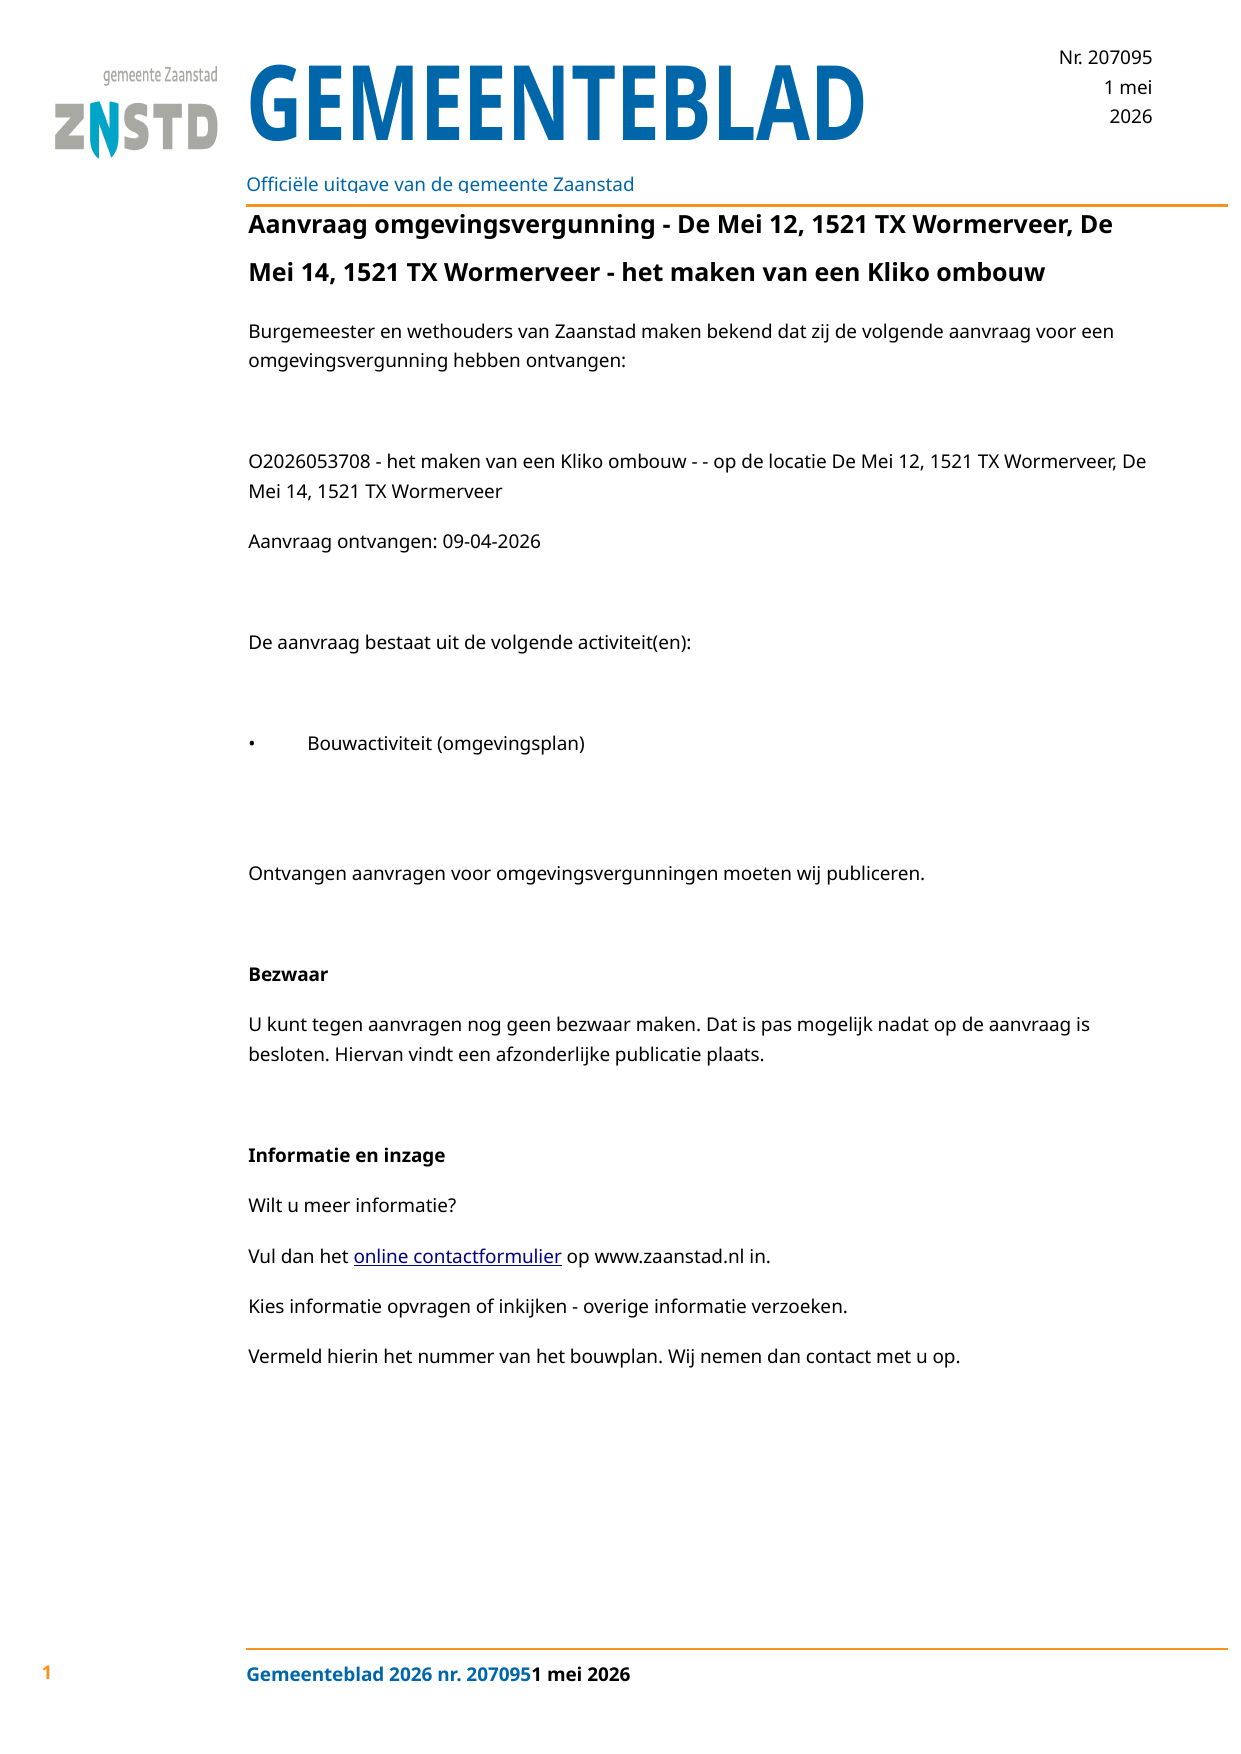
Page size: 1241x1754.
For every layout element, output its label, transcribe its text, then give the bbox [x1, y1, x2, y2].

text Informatie en inzage [248, 1142, 1152, 1168]
picture [41, 47, 231, 172]
text Vul dan het online contactformulier op www.zaanstad.nl in. [248, 1243, 1152, 1269]
list Bouwactiviteit (omgevingsplan) [248, 730, 1152, 756]
text U kunt tegen aanvragen nog geen bezwaar maken. Dat is pas mogelijk nadat op de aanvraag is besloten. Hiervan vindt een afzonderlijke publicatie plaats. [248, 1012, 1152, 1067]
text Ontvangen aanvragen voor omgevingsvergunningen moeten wij publiceren. [248, 860, 1152, 886]
text De aanvraag bestaat uit de volgende activiteit(en): [248, 629, 1152, 655]
text Wilt u meer informatie? [248, 1192, 1152, 1218]
text Aanvraag omgevingsvergunning - De Mei 12, 1521 TX Wormerveer, De Mei 14, 1521 TX Wormerveer - het maken van een Kliko ombouw [248, 207, 1152, 288]
text Vermeld hierin het nummer van het bouwplan. Wij nemen dan contact met u op. [248, 1344, 1152, 1369]
text Kies informatie opvragen of inkijken - overige informatie verzoeken. [248, 1293, 1152, 1319]
text Aanvraag ontvangen: 09-04-2026 [248, 528, 1152, 554]
text Bezwaar [248, 961, 1152, 987]
text Burgemeester en wethouders van Zaanstad maken bekend dat zij de volgende aanvraag voor een omgevingsvergunning hebben ontvangen: [248, 318, 1152, 373]
text O2026053708 - het maken van een Kliko ombouw - - op de locatie De Mei 12, 1521 TX Wormerveer, De Mei 14, 1521 TX Wormerveer [248, 448, 1152, 504]
